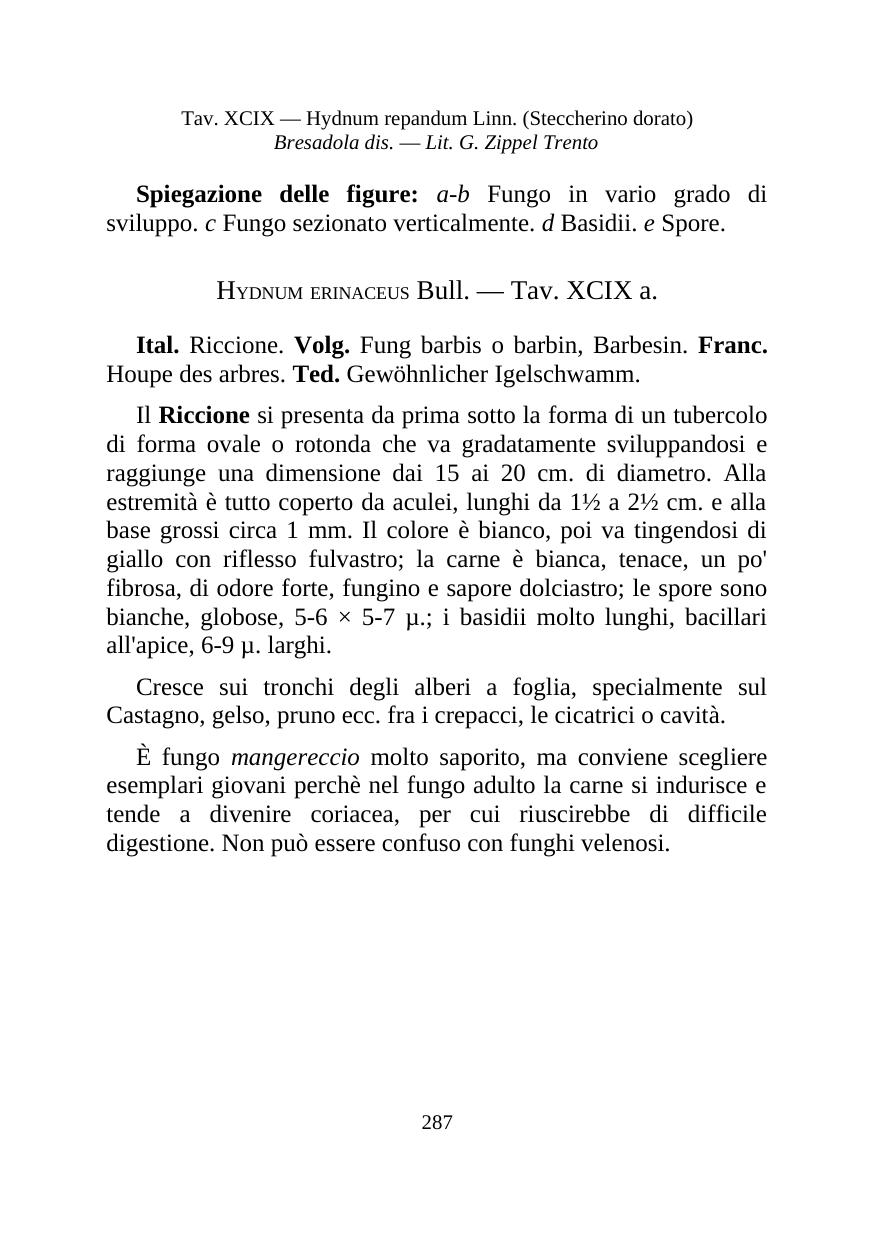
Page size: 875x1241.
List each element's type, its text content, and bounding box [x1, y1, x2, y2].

text Spiegazione delle figure: a-b Fungo in vario grado di sviluppo. c Fungo sezionato verticalmente. d Basidii. e Spore. [106, 179, 768, 237]
text Cresce sui tronchi degli alberi a foglia, specialmente sul Castagno, gelso, pruno ecc. fra i crepacci, le cicatrici o cavità. [106, 672, 768, 729]
text Il Riccione si presenta da prima sotto la forma di un tubercolo di forma ovale o rotonda che va gradatamente sviluppandosi e raggiunge una dimensione dai 15 ai 20 cm. di diametro. Alla estremità è tutto coperto da aculei, lunghi da 1½ a 2½ cm. e alla base grossi circa 1 mm. Il colore è bianco, poi va tingendosi di giallo con riflesso fulvastro; la carne è bianca, tenace, un po' fibrosa, di odore forte, fungino e sapore dolciastro; le spore sono bianche, globose, 5-6 × 5-7 µ.; i basidii molto lunghi, bacillari all'apice, 6-9 µ. larghi. [106, 401, 768, 659]
text È fungo mangereccio molto saporito, ma conviene scegliere esemplari giovani perchè nel fungo adulto la carne si indurisce e tende a divenire coriacea, per cui riuscirebbe di difficile digestione. Non può essere confuso con funghi velenosi. [106, 742, 768, 857]
text Tav. XCIX — Hydnum repandum Linn. (Steccherino dorato) Bresadola dis. — Lit. G. Zippel Trento [106, 106, 768, 154]
text Ital. Riccione. Volg. Fung barbis o barbin, Barbesin. Franc. Houpe des arbres. Ted. Gewöhnlicher Igelschwamm. [106, 331, 768, 388]
text Hydnum erinaceus Bull. — Tav. XCIX a. [106, 274, 768, 306]
